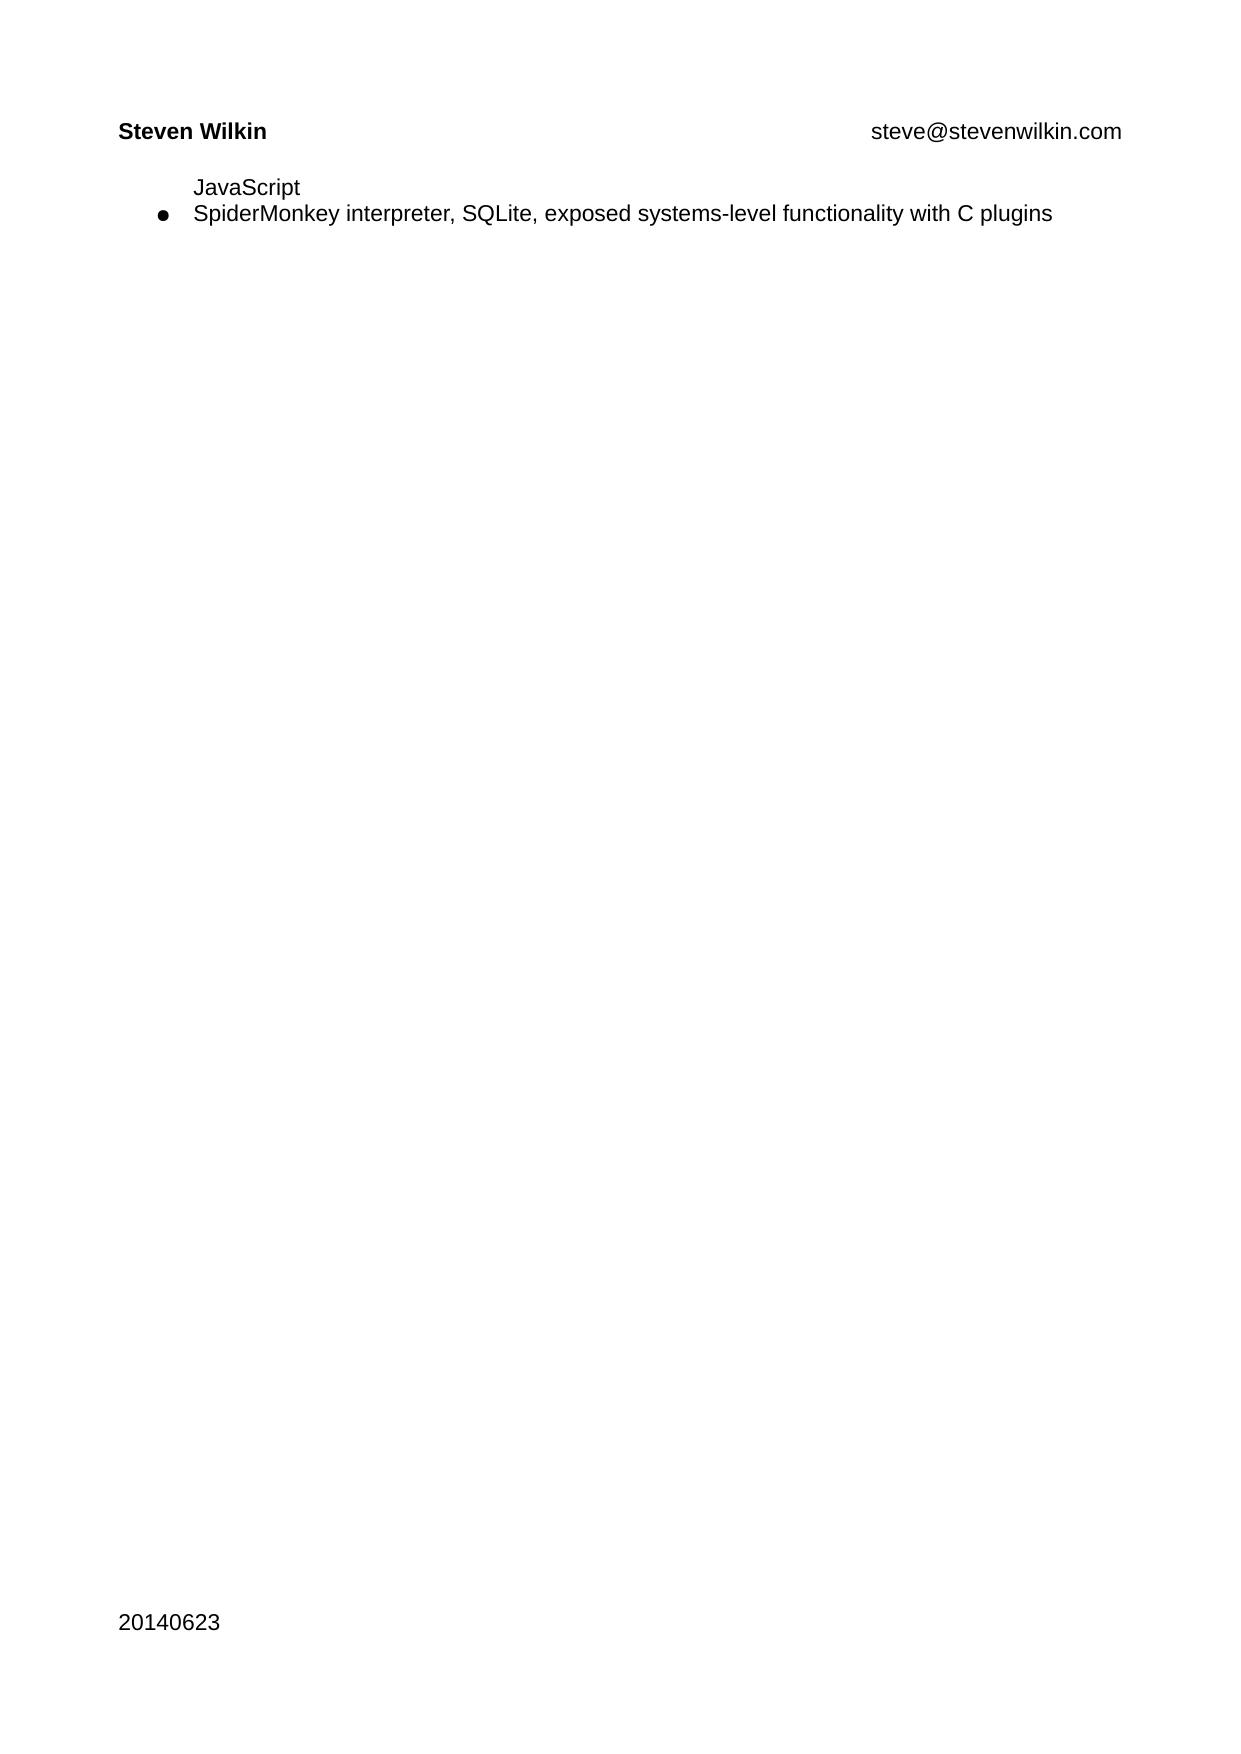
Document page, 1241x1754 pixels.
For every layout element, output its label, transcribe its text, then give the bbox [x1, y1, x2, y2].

list JavaScript [156, 174, 1122, 200]
list SpiderMonkey interpreter, SQLite, exposed systems-level functionality with C plugins [156, 200, 1122, 227]
